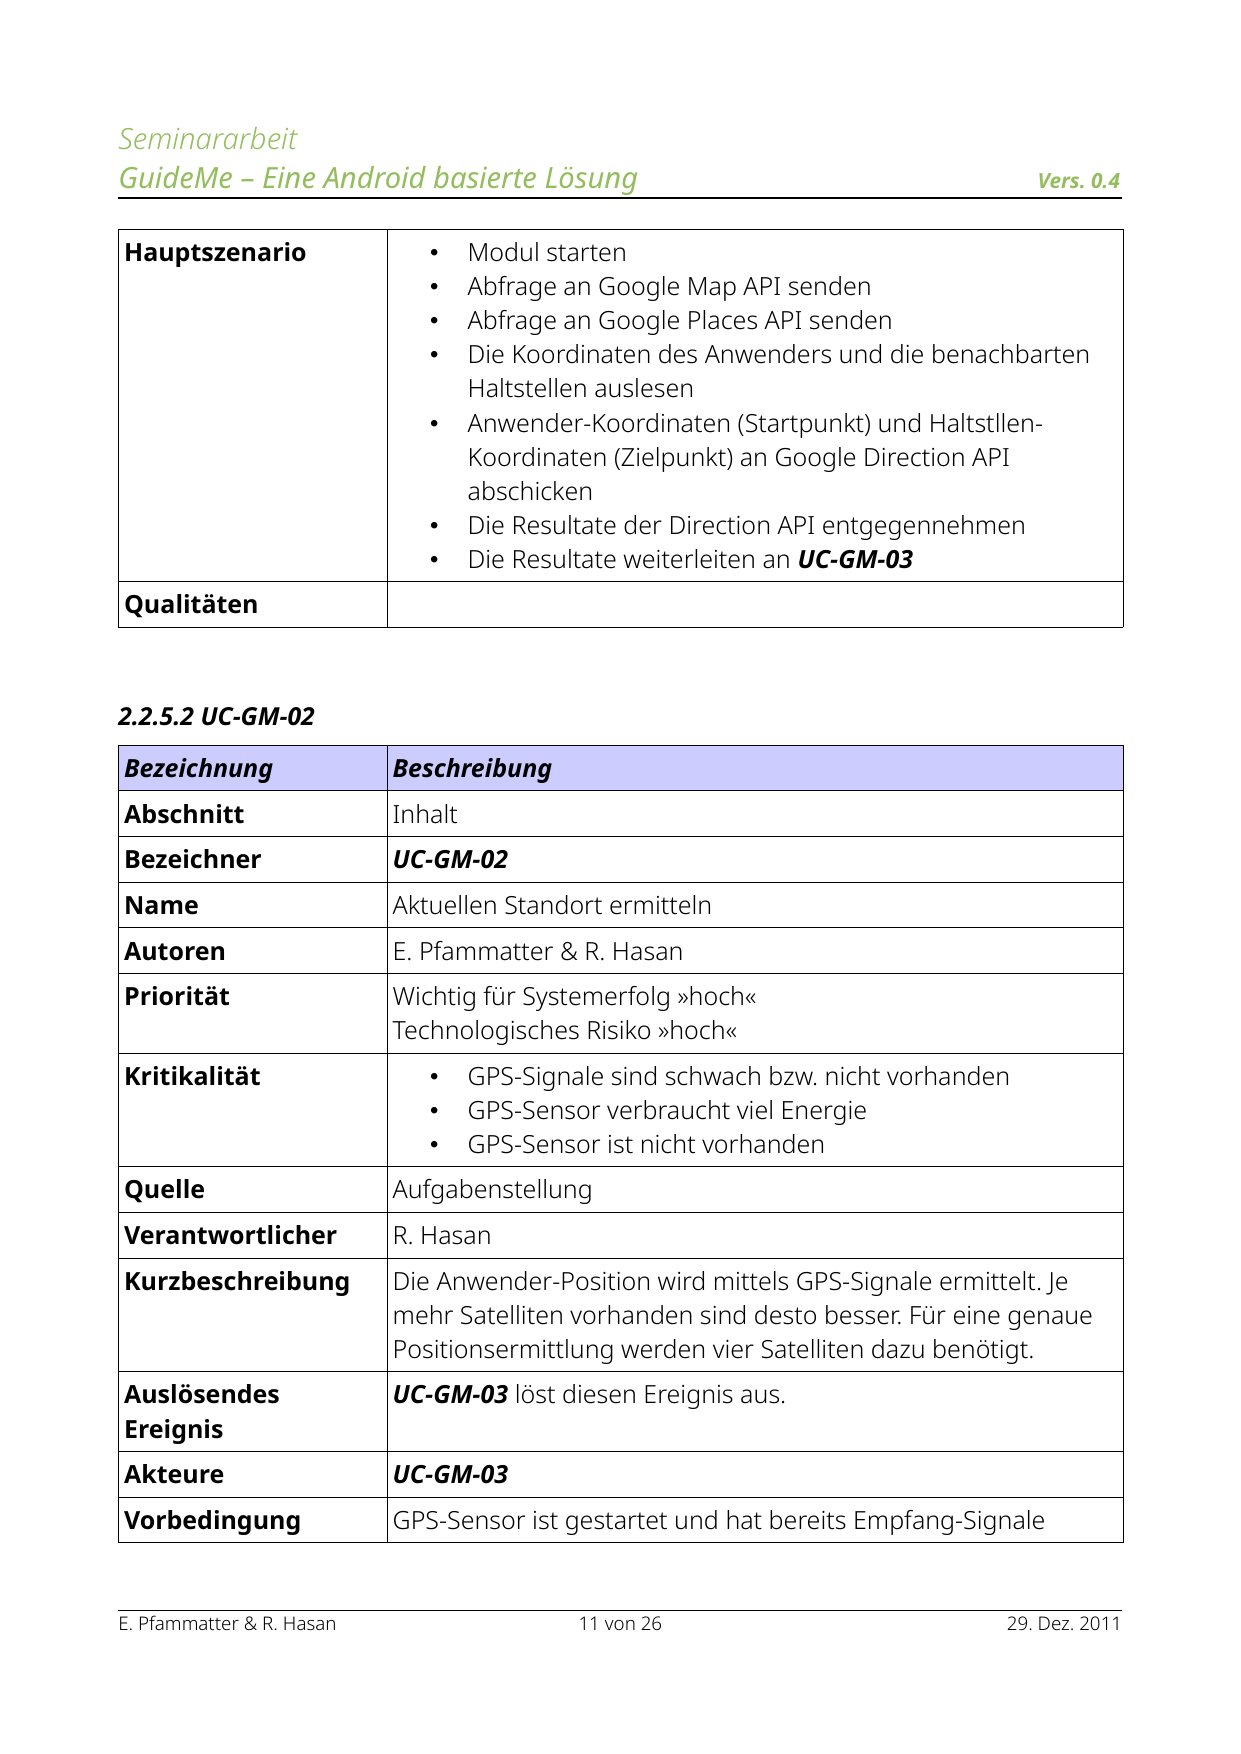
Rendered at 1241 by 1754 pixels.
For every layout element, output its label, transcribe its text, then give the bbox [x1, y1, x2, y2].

table_cell UC-GM-03 löst diesen Ereignis aus. [388, 1372, 1123, 1451]
table_cell Inhalt [388, 791, 1123, 836]
table_header Bezeichnung [119, 746, 387, 790]
table_header Beschreibung [388, 746, 1123, 790]
table_cell Auslösendes Ereignis [119, 1372, 387, 1451]
table_cell Vorbedingung [119, 1498, 387, 1542]
table_cell E. Pfammatter & R. Hasan [388, 928, 1123, 973]
table_cell Aktuellen Standort ermitteln [388, 883, 1123, 927]
table_cell Aufgabenstellung [388, 1167, 1123, 1212]
table_cell R. Hasan [388, 1213, 1123, 1258]
table_cell Abschnitt [119, 791, 387, 836]
table_cell Verantwortlicher [119, 1213, 387, 1258]
table_cell UC-GM-02 [388, 837, 1123, 882]
table_cell GPS-Signale sind schwach bzw. nicht vorhanden GPS-Sensor verbraucht viel Energie GPS-Sensor ist nicht vorhanden [388, 1054, 1123, 1166]
table_cell Kritikalität [119, 1054, 387, 1166]
table_cell Name [119, 883, 387, 927]
subtitle 2.2.5.2 UC-GM-02 [118, 698, 1122, 732]
table_cell Qualitäten [119, 582, 387, 627]
table_cell Kurzbeschreibung [119, 1259, 387, 1371]
table_cell Bezeichner [119, 837, 387, 882]
table_cell Priorität [119, 974, 387, 1053]
table_cell UC-GM-03 [388, 1452, 1123, 1497]
table_cell Wichtig für Systemerfolg »hoch« Technologisches Risiko »hoch« [388, 974, 1123, 1053]
table_cell Modul starten Abfrage an Google Map API senden Abfrage an Google Places API senden Die Koordinaten des Anwenders und die benachbarten Haltstellen auslesen Anwender-Koordinaten (Startpunkt) und Haltstllen-Koordinaten (Zielpunkt) an Google Direction API abschicken Die Resultate der Direction API entgegennehmen Die Resultate weiterleiten an UC-GM-03 [388, 230, 1123, 581]
table_cell Die Anwender-Position wird mittels GPS-Signale ermittelt. Je mehr Satelliten vorhanden sind desto besser. Für eine genaue Positionsermittlung werden vier Satelliten dazu benötigt. [388, 1259, 1123, 1371]
table_cell GPS-Sensor ist gestartet und hat bereits Empfang-Signale [388, 1498, 1123, 1542]
table_cell [388, 582, 1123, 627]
table_cell Autoren [119, 928, 387, 973]
table_cell Hauptszenario [119, 230, 387, 581]
table_cell Akteure [119, 1452, 387, 1497]
table_cell Quelle [119, 1167, 387, 1212]
